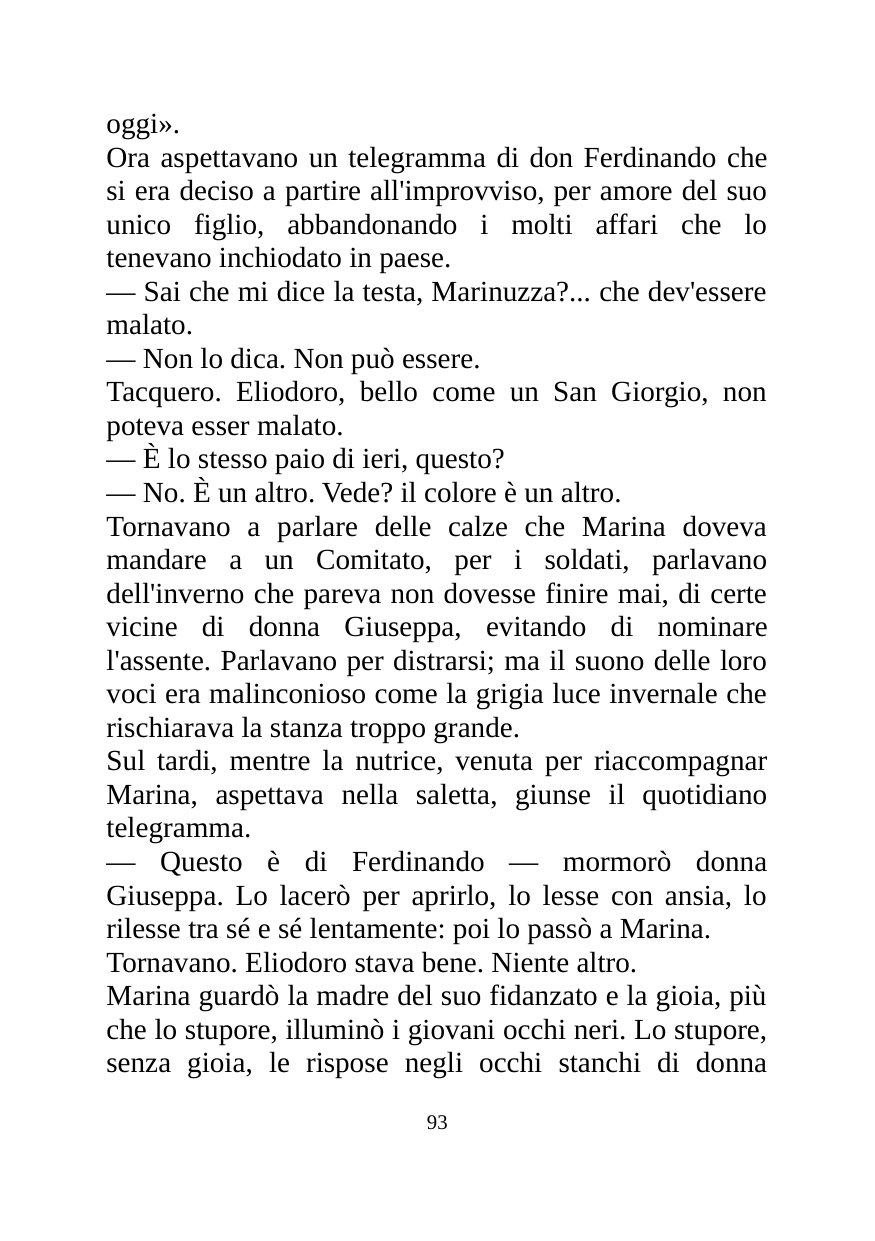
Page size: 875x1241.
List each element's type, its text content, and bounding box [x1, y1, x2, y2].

text Tornavano. Eliodoro stava bene. Niente altro. [106, 945, 768, 978]
text — Sai che mi dice la testa, Marinuzza?... che dev'essere malato. [106, 274, 768, 341]
text Ora aspettavano un telegramma di don Ferdinando che si era deciso a partire all'improvviso, per amore del suo unico figlio, abbandonando i molti affari che lo tenevano inchiodato in paese. [106, 140, 768, 274]
text Tacquero. Eliodoro, bello come un San Giorgio, non poteva esser malato. [106, 374, 768, 442]
text — Questo è di Ferdinando — mormorò donna Giuseppa. Lo lacerò per aprirlo, lo lesse con ansia, lo rilesse tra sé e sé lentamente: poi lo passò a Marina. [106, 844, 768, 945]
text Tornavano a parlare delle calze che Marina doveva mandare a un Comitato, per i soldati, parlavano dell'inverno che pareva non dovesse finire mai, di certe vicine di donna Giuseppa, evitando di nominare l'assente. Parlavano per distrarsi; ma il suono delle loro voci era malinconioso come la grigia luce invernale che rischiarava la stanza troppo grande. [106, 509, 768, 743]
text — Non lo dica. Non può essere. [106, 341, 768, 374]
text — È lo stesso paio di ieri, questo? [106, 442, 768, 475]
text Marina guardò la madre del suo fidanzato e la gioia, più che lo stupore, illuminò i giovani occhi neri. Lo stupore, senza gioia, le rispose negli occhi stanchi di donna [106, 978, 768, 1079]
text — No. È un altro. Vede? il colore è un altro. [106, 475, 768, 509]
text oggi». [106, 106, 768, 140]
text Sul tardi, mentre la nutrice, venuta per riaccompagnar Marina, aspettava nella saletta, giunse il quotidiano telegramma. [106, 743, 768, 844]
